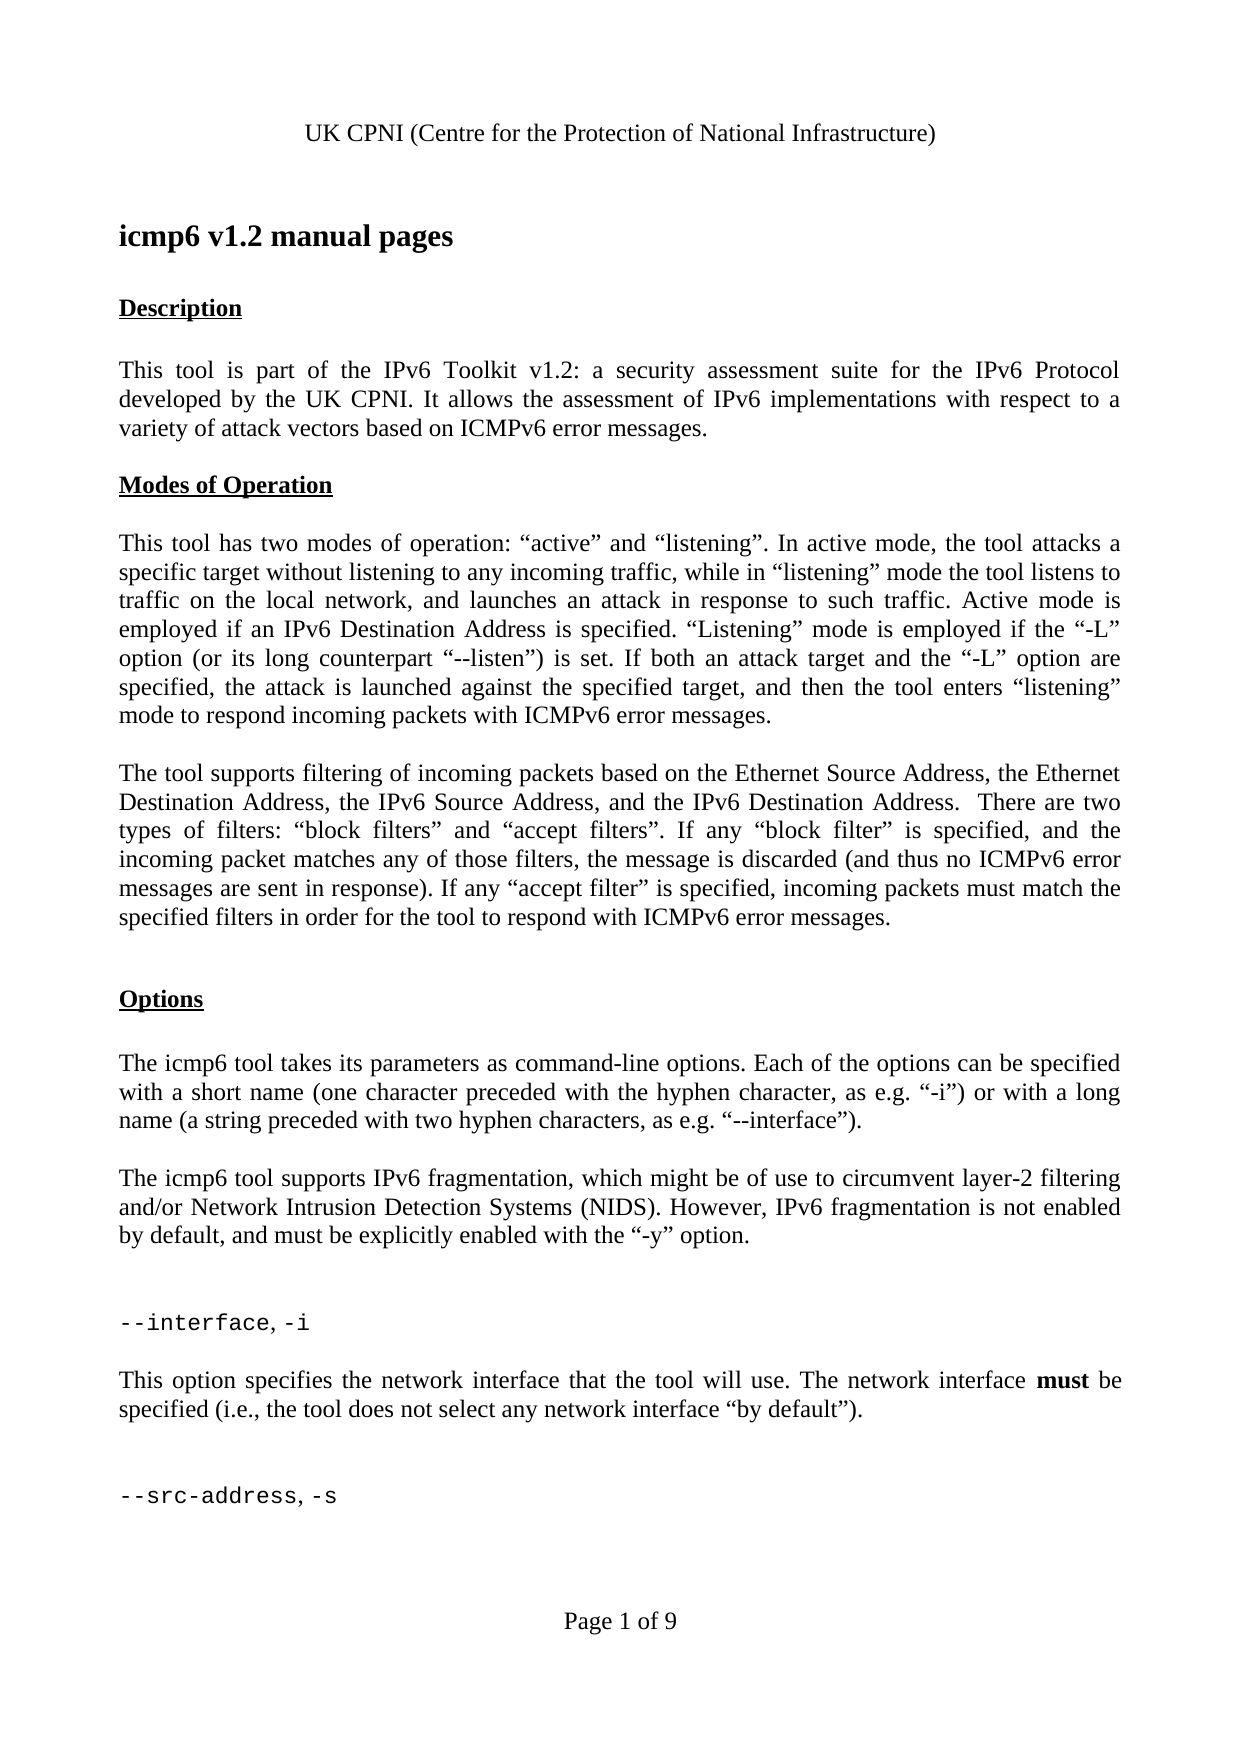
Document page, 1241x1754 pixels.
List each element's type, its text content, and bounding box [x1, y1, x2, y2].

text This tool is part of the IPv6 Toolkit v1.2: a security assessment suite for the IPv6 Protocol developed by the UK CPNI. It allows the assessment of IPv6 implementations with respect to a variety of attack vectors based on ICMPv6 error messages. [118, 355, 1122, 442]
text This option specifies the network interface that the tool will use. The network interface must be specified (i.e., the tool does not select any network interface “by default”). [118, 1366, 1122, 1423]
text The tool supports filtering of incoming packets based on the Ethernet Source Address, the Ethernet Destination Address, the IPv6 Source Address, and the IPv6 Destination Address. There are two types of filters: “block filters” and “accept filters”. If any “block filter” is specified, and the incoming packet matches any of those filters, the message is discarded (and thus no ICMPv6 error messages are sent in response). If any “accept filter” is specified, incoming packets must match the specified filters in order for the tool to respond with ICMPv6 error messages. [118, 758, 1122, 930]
text The icmp6 tool takes its parameters as command-line options. Each of the options can be specified with a short name (one character preceded with the hyphen character, as e.g. “-i”) or with a long name (a string preceded with two hyphen characters, as e.g. “--interface”). [118, 1048, 1122, 1134]
subtitle icmp6 v1.2 manual pages [118, 217, 1122, 253]
text --interface, -i [118, 1307, 1122, 1337]
text The icmp6 tool supports IPv6 fragmentation, which might be of use to circumvent layer-2 filtering and/or Network Intrusion Detection Systems (NIDS). However, IPv6 fragmentation is not enabled by default, and must be explicitly enabled with the “-y” option. [118, 1163, 1122, 1249]
text Description [118, 293, 1122, 322]
subtitle Options [118, 984, 1122, 1013]
text This tool has two modes of operation: “active” and “listening”. In active mode, the tool attacks a specific target without listening to any incoming traffic, while in “listening” mode the tool listens to traffic on the local network, and launches an attack in response to such traffic. Active mode is employed if an IPv6 Destination Address is specified. “Listening” mode is employed if the “-L” option (or its long counterpart “--listen”) is set. If both an attack target and the “-L” option are specified, the attack is launched against the specified target, and then the tool enters “listening” mode to respond incoming packets with ICMPv6 error messages. [118, 528, 1122, 729]
text --src-address, -s [118, 1481, 1122, 1511]
text Modes of Operation [118, 470, 1122, 499]
